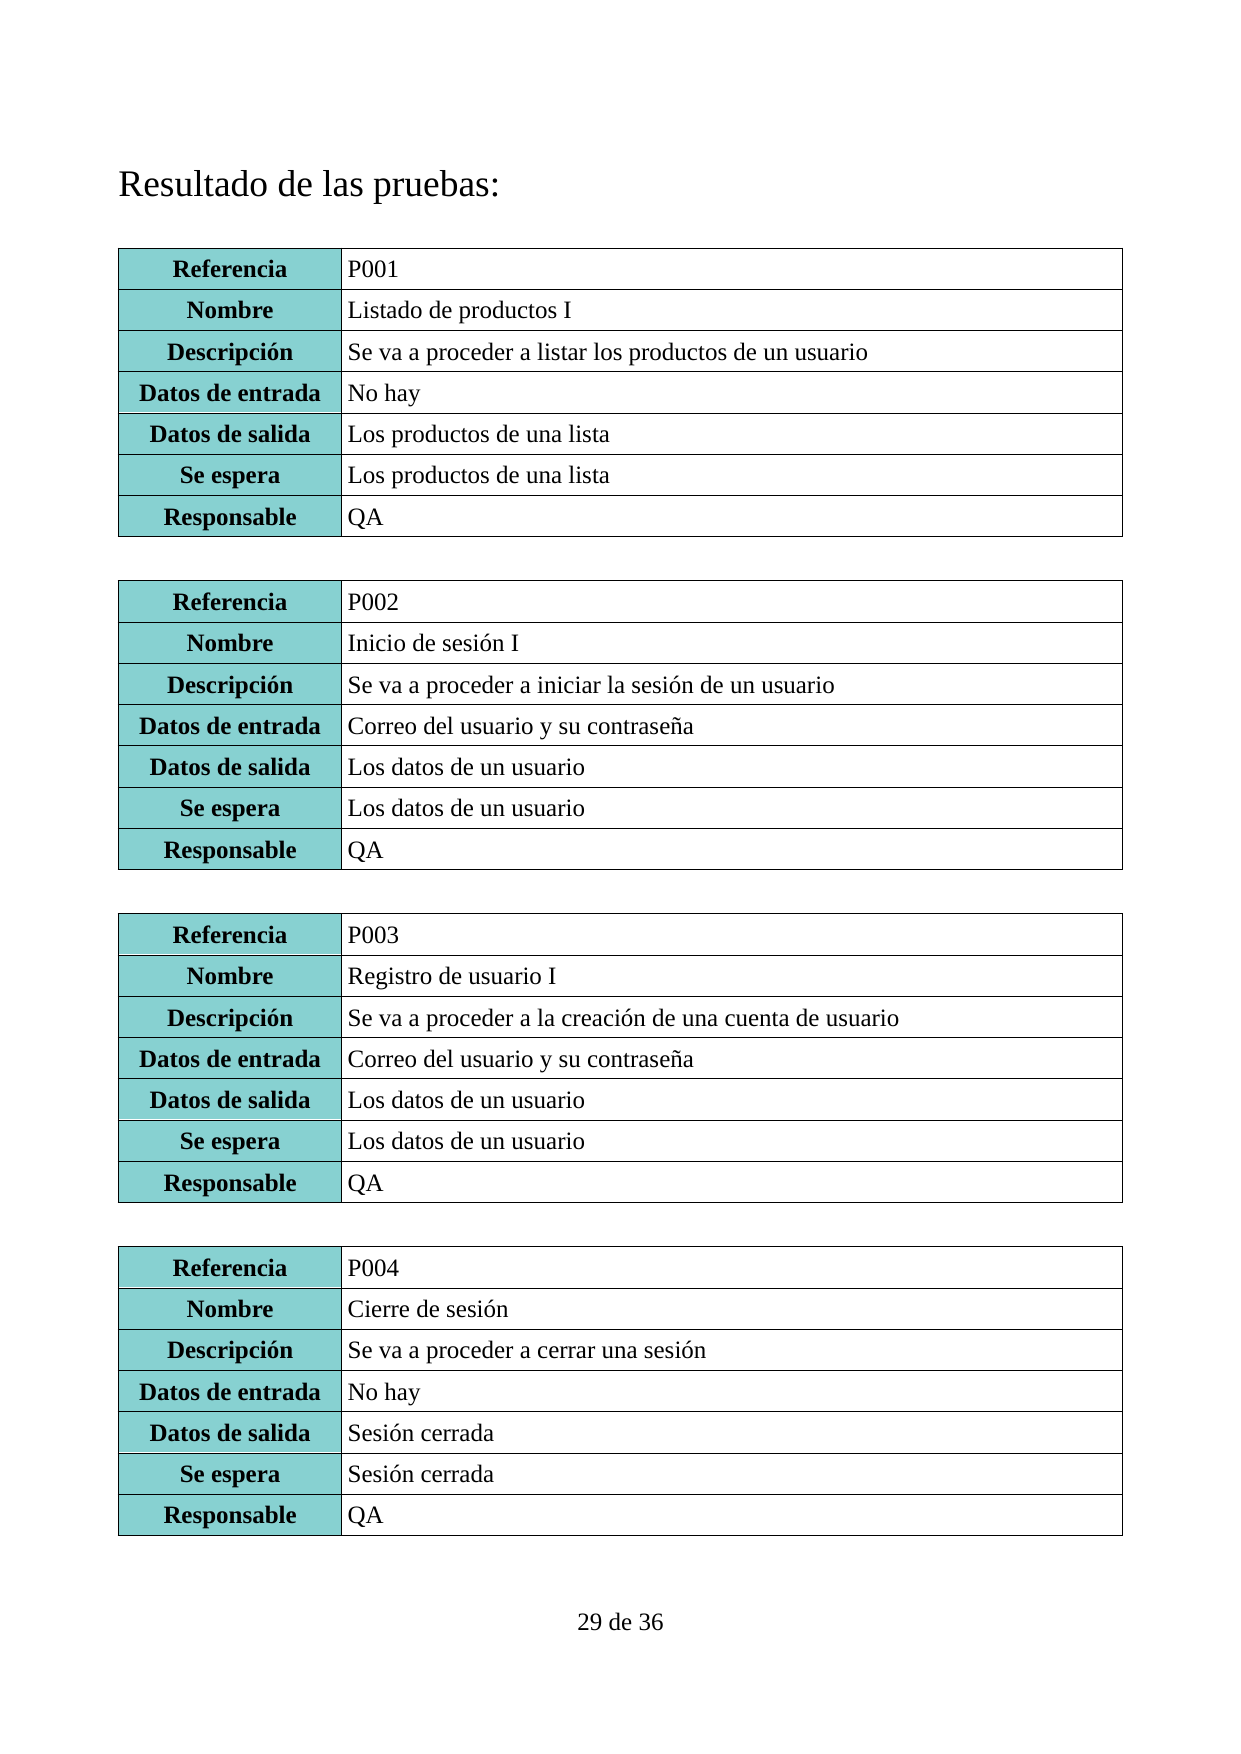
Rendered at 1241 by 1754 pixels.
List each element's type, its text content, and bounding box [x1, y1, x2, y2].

table_cell Datos de entrada [119, 372, 341, 412]
text Resultado de las pruebas: [118, 161, 1122, 204]
table_cell Nombre [119, 623, 341, 663]
table_header Referencia [119, 581, 341, 622]
table_cell Descripción [119, 1330, 341, 1370]
table_cell Responsable [119, 1495, 341, 1535]
table_cell Inicio de sesión I [342, 623, 1122, 663]
table_cell QA [342, 496, 1122, 536]
table_cell QA [342, 829, 1122, 869]
table_header P002 [342, 581, 1122, 622]
table_cell Nombre [119, 1289, 341, 1329]
table_cell Responsable [119, 829, 341, 869]
table_cell Descripción [119, 664, 341, 704]
table_cell Datos de salida [119, 1079, 341, 1119]
table_cell Sesión cerrada [342, 1454, 1122, 1494]
table_cell Los productos de una lista [342, 455, 1122, 495]
table_cell Se espera [119, 1454, 341, 1494]
table_header P001 [342, 249, 1122, 289]
table_header P003 [342, 914, 1122, 954]
table_header P004 [342, 1247, 1122, 1287]
table_cell Datos de entrada [119, 1038, 341, 1078]
table_header Referencia [119, 1247, 341, 1287]
table_cell Los datos de un usuario [342, 1121, 1122, 1161]
table_cell Se va a proceder a listar los productos de un usuario [342, 331, 1122, 371]
table_cell Los datos de un usuario [342, 788, 1122, 828]
table_cell No hay [342, 1371, 1122, 1411]
table_cell Se va a proceder a iniciar la sesión de un usuario [342, 664, 1122, 704]
table_cell Datos de entrada [119, 705, 341, 745]
table_cell QA [342, 1495, 1122, 1535]
table_cell Los datos de un usuario [342, 746, 1122, 787]
table_cell Datos de salida [119, 746, 341, 787]
table_cell Registro de usuario I [342, 956, 1122, 996]
table_cell Se espera [119, 1121, 341, 1161]
table_cell Nombre [119, 956, 341, 996]
table_cell Responsable [119, 496, 341, 536]
table_cell Los productos de una lista [342, 414, 1122, 454]
table_cell Correo del usuario y su contraseña [342, 1038, 1122, 1078]
table_cell Sesión cerrada [342, 1412, 1122, 1452]
table_cell Se espera [119, 788, 341, 828]
table_cell Correo del usuario y su contraseña [342, 705, 1122, 745]
table_cell Cierre de sesión [342, 1289, 1122, 1329]
table_cell Los datos de un usuario [342, 1079, 1122, 1119]
table_cell Datos de entrada [119, 1371, 341, 1411]
table_cell Nombre [119, 290, 341, 330]
table_cell No hay [342, 372, 1122, 412]
table_cell QA [342, 1162, 1122, 1202]
table_cell Descripción [119, 331, 341, 371]
table_header Referencia [119, 249, 341, 289]
table_cell Responsable [119, 1162, 341, 1202]
table_cell Datos de salida [119, 1412, 341, 1452]
table_cell Se va a proceder a la creación de una cuenta de usuario [342, 997, 1122, 1037]
table_cell Datos de salida [119, 414, 341, 454]
table_cell Descripción [119, 997, 341, 1037]
table_cell Se espera [119, 455, 341, 495]
table_header Referencia [119, 914, 341, 954]
table_cell Se va a proceder a cerrar una sesión [342, 1330, 1122, 1370]
table_cell Listado de productos I [342, 290, 1122, 330]
